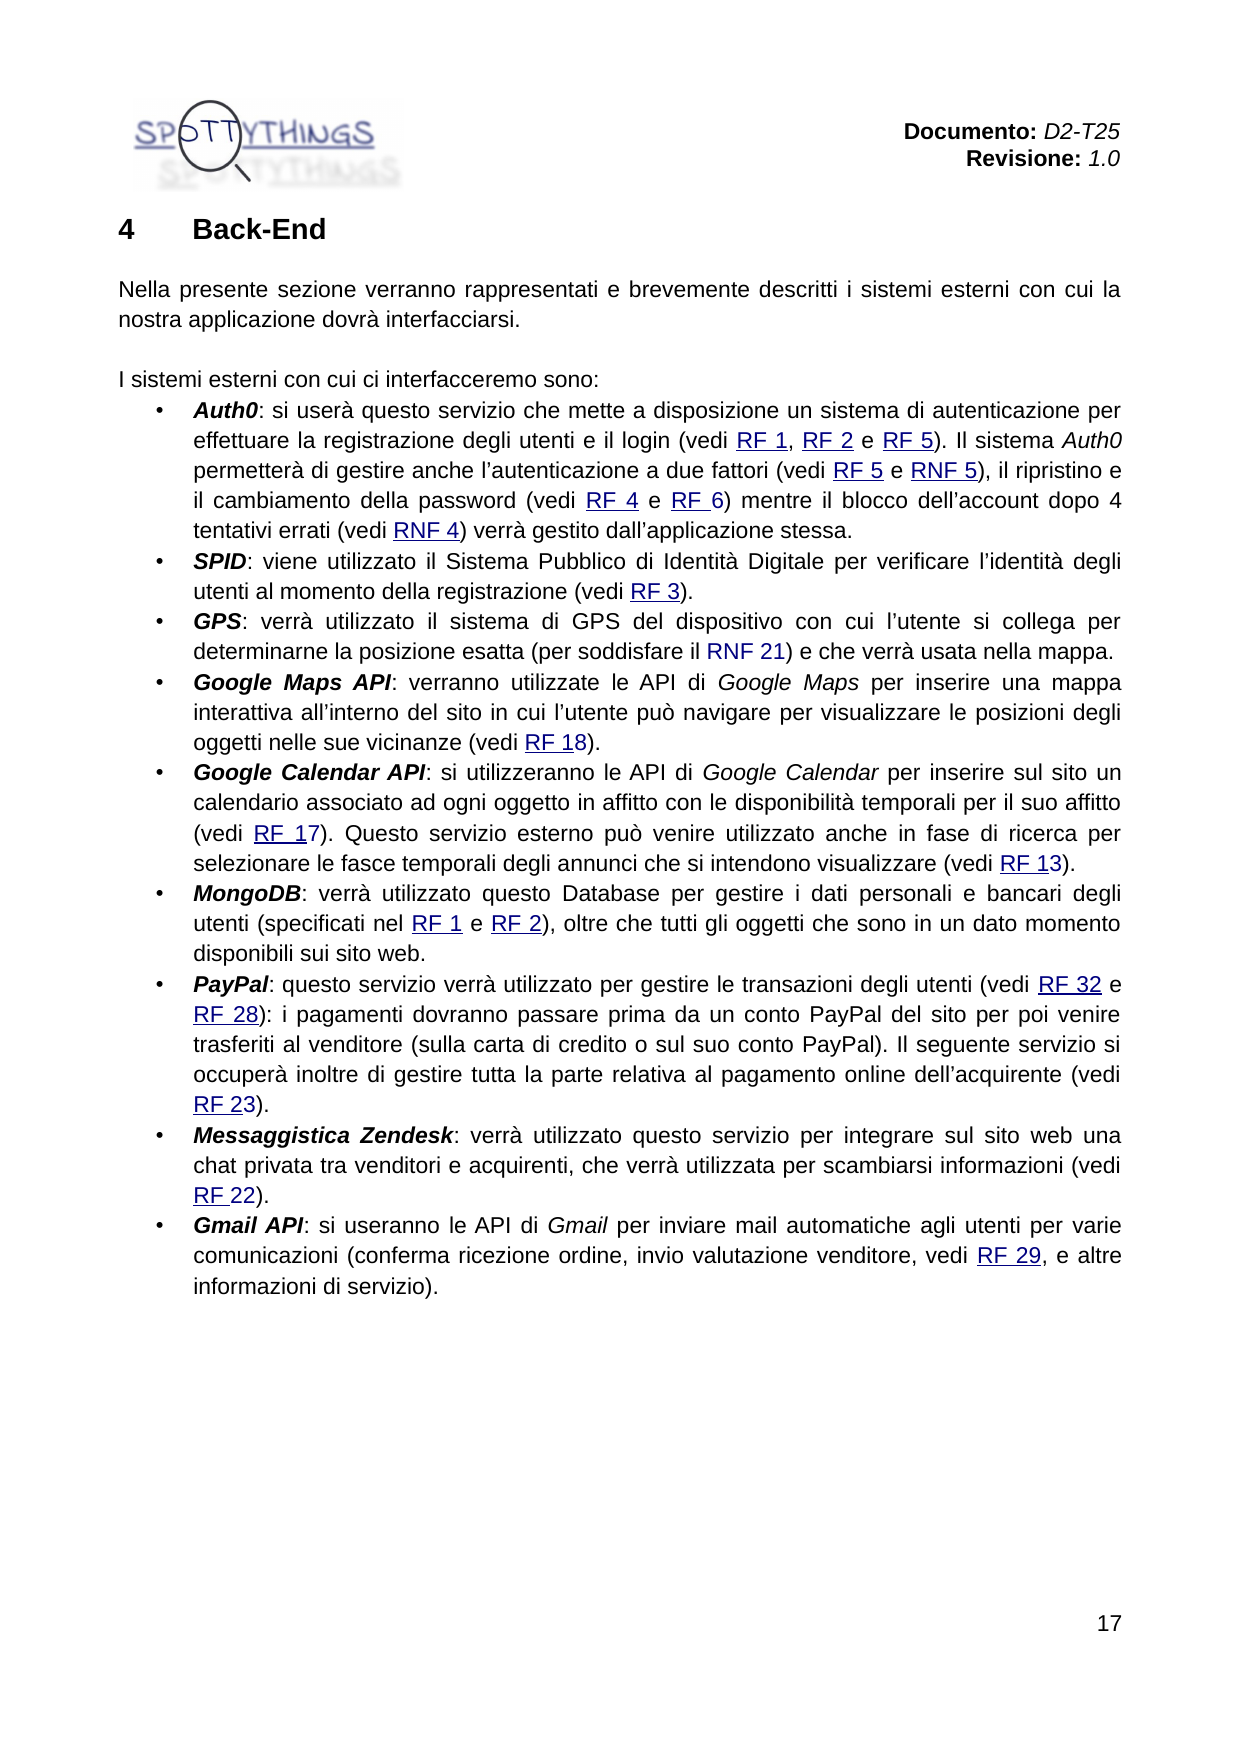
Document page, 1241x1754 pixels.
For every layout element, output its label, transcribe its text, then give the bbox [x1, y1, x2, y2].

list PayPal: questo servizio verrà utilizzato per gestire le transazioni degli utenti (vedi RF 32 e RF 28): i pagamenti dovranno passare prima da un conto PayPal del sito per poi venire trasferiti al venditore (sulla carta di credito o sul suo conto PayPal). Il seguente servizio si occuperà inoltre di gestire tutta la parte relativa al pagamento online dell’acquirente (vedi RF 23). [156, 971, 1122, 1118]
list Google Maps API: verranno utilizzate le API di Google Maps per inserire una mappa interattiva all’interno del sito in cui l’utente può navigare per visualizzare le posizioni degli oggetti nelle sue vicinanze (vedi RF 18). [156, 668, 1122, 755]
subtitle Back-End [118, 212, 1122, 246]
list Gmail API: si useranno le API di Gmail per inviare mail automatiche agli utenti per varie comunicazioni (conferma ricezione ordine, invio valutazione venditore, vedi RF 29, e altre informazioni di servizio). [156, 1212, 1122, 1299]
list Messaggistica Zendesk: verrà utilizzato questo servizio per integrare sul sito web una chat privata tra venditori e acquirenti, che verrà utilizzata per scambiarsi informazioni (vedi RF 22). [156, 1122, 1122, 1208]
list MongoDB: verrà utilizzato questo Database per gestire i dati personali e bancari degli utenti (specificati nel RF 1 e RF 2), oltre che tutti gli oggetti che sono in un dato momento disponibili sui sito web. [156, 880, 1122, 967]
list Auth0: si userà questo servizio che mette a disposizione un sistema di autenticazione per effettuare la registrazione degli utenti e il login (vedi RF 1, RF 2 e RF 5). Il sistema Auth0 permetterà di gestire anche l’autenticazione a due fattori (vedi RF 5 e RNF 5), il ripristino e il cambiamento della password (vedi RF 4 e RF 6) mentre il blocco dell’account dopo 4 tentativi errati (vedi RNF 4) verrà gestito dall’applicazione stessa. [156, 397, 1122, 544]
list Google Calendar API: si utilizzeranno le API di Google Calendar per inserire sul sito un calendario associato ad ogni oggetto in affitto con le disponibilità temporali per il suo affitto (vedi RF 17). Questo servizio esterno può venire utilizzato anche in fase di ricerca per selezionare le fasce temporali degli annunci che si intendono visualizzare (vedi RF 13). [156, 759, 1122, 876]
picture [133, 98, 404, 192]
text Nella presente sezione verranno rappresentati e brevemente descritti i sistemi esterni con cui la nostra applicazione dovrà interfacciarsi. [118, 276, 1122, 332]
text I sistemi esterni con cui ci interfacceremo sono: [118, 366, 1122, 393]
list GPS: verrà utilizzato il sistema di GPS del dispositivo con cui l’utente si collega per determinarne la posizione esatta (per soddisfare il RNF 21) e che verrà usata nella mappa. [156, 608, 1122, 665]
list SPID: viene utilizzato il Sistema Pubblico di Identità Digitale per verificare l’identità degli utenti al momento della registrazione (vedi RF 3). [156, 548, 1122, 604]
